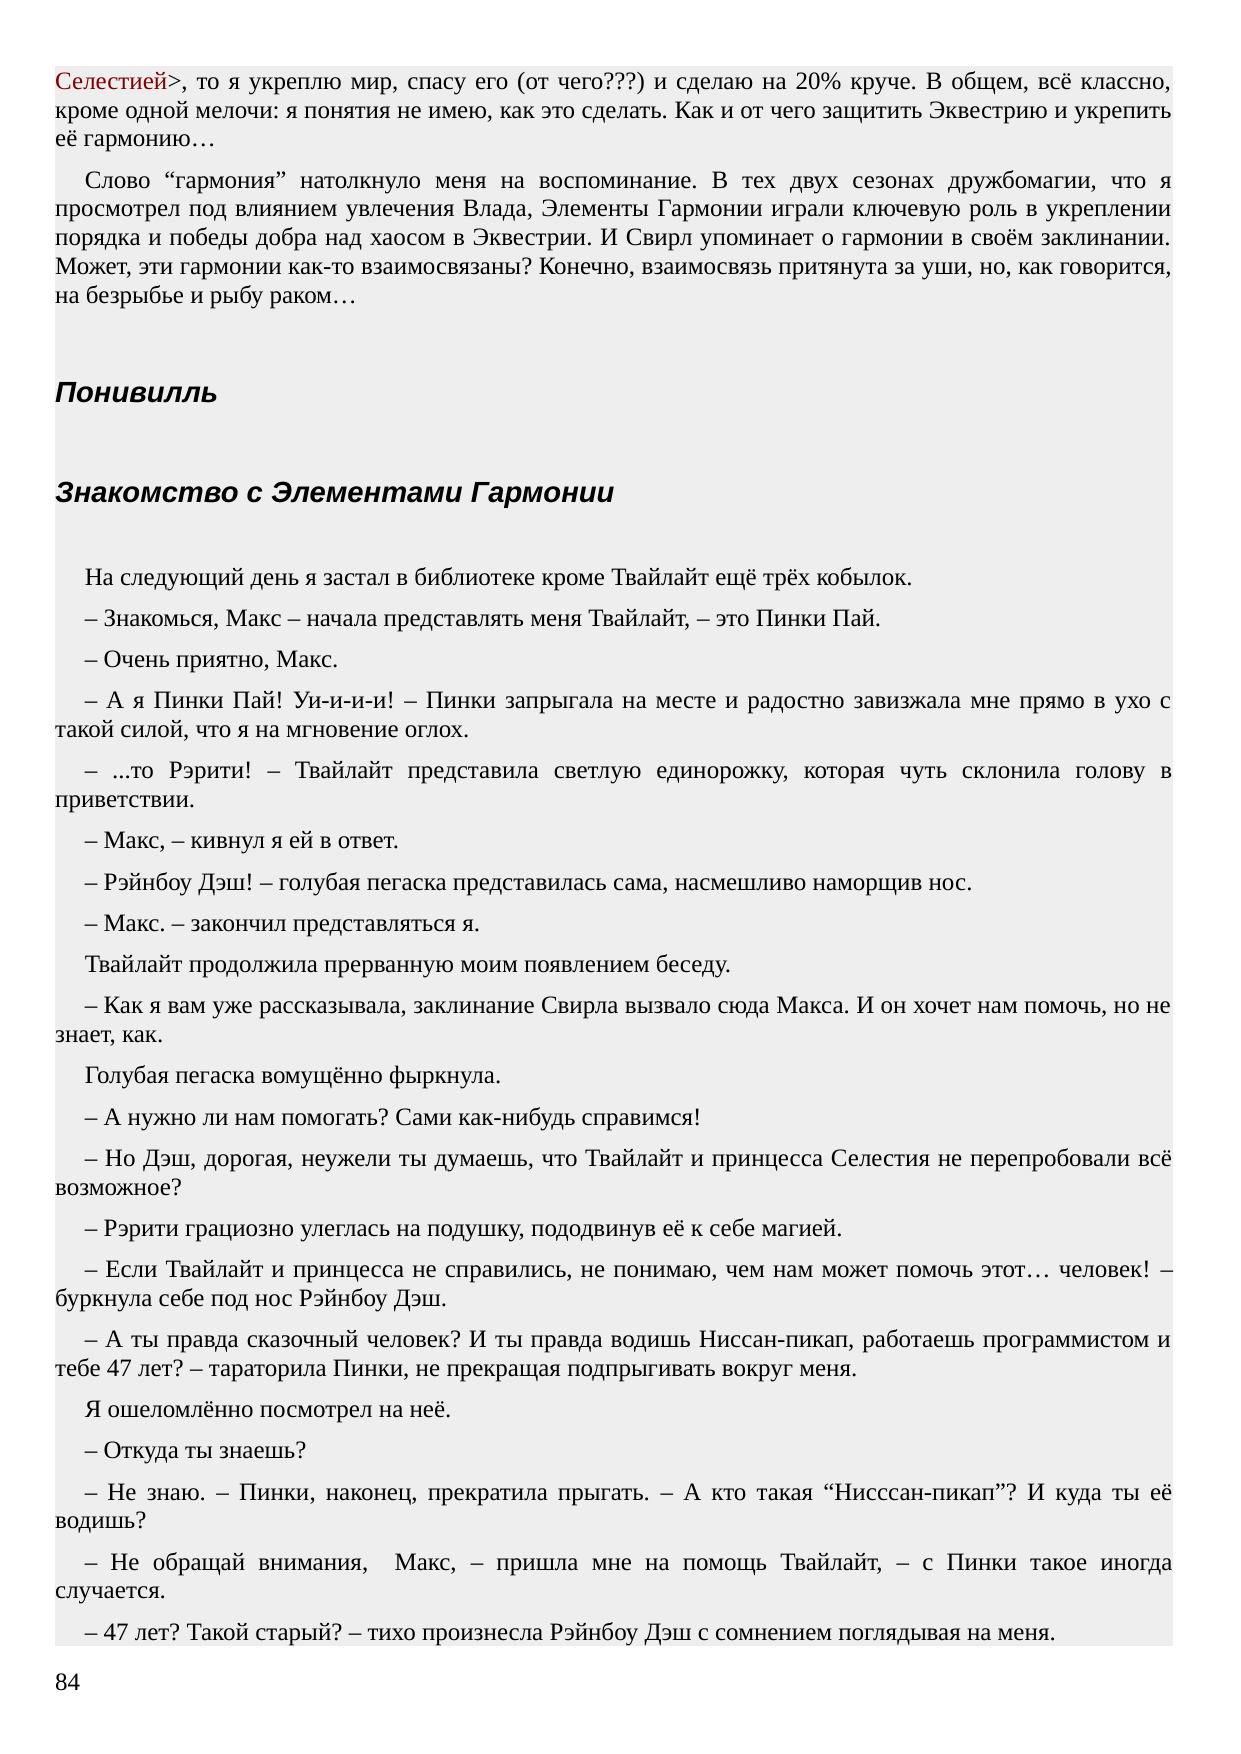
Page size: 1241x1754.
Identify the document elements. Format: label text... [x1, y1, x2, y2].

text – А я Пинки Пай! Уи-и-и-и! – Пинки запрыгала на месте и радостно завизжала мне прямо в ухо с такой силой, что я на мгновение оглох. [55, 686, 1173, 743]
text Слово “гармония” натолкнуло меня на воспоминание. В тех двух сезонах дружбомагии, что я просмотрел под влиянием увлечения Влада, Элементы Гармонии играли ключевую роль в укреплении порядка и победы добра над хаосом в Эквестрии. И Свирл упоминает о гармонии в своём заклинании. Может, эти гармонии как-то взаимосвязаны? Конечно, взаимосвязь притянута за уши, но, как говорится, на безрыбье и рыбу раком… [55, 165, 1173, 308]
text – Откуда ты знаешь? [55, 1436, 1173, 1464]
text – Макс. – закончил представляться я. [55, 908, 1173, 937]
text – Знакомься, Макс – начала представлять меня Твайлайт, – это Пинки Пай. [55, 603, 1173, 632]
text – Но Дэш, дорогая, неужели ты думаешь, что Твайлайт и принцесса Селестия не перепробовали всё возможное? [55, 1143, 1173, 1201]
text – А нужно ли нам помогать? Сами как-нибудь справимся! [55, 1102, 1173, 1131]
text Селестией>, то я укреплю мир, спасу его (от чего???) и сделаю на 20% круче. В общем, всё классно, кроме одной мелочи: я понятия не имею, как это сделать. Как и от чего защитить Эквестрию и укрепить её гармонию… [55, 66, 1173, 152]
text – Макс, – кивнул я ей в ответ. [55, 826, 1173, 854]
subtitle Знакомство с Элементами Гармонии [55, 474, 1173, 508]
text – Как я вам уже рассказывала, заклинание Свирла вызвало сюда Макса. И он хочет нам помочь, но не знает, как. [55, 991, 1173, 1048]
text – Очень приятно, Макс. [55, 644, 1173, 673]
text На следующий день я застал в библиотеке кроме Твайлайт ещё трёх кобылок. [55, 562, 1173, 591]
text Твайлайт продолжила прерванную моим появлением беседу. [55, 949, 1173, 978]
text – Не знаю. – Пинки, наконец, прекратила прыгать. – А кто такая “Нисссан-пикап”? И куда ты её водишь? [55, 1477, 1173, 1534]
text – Если Твайлайт и принцесса не справились, не понимаю, чем нам может помочь этот… человек! – буркнула себе под нос Рэйнбоу Дэш. [55, 1254, 1173, 1312]
text – Не обращай внимания, Макс, – пришла мне на помощь Твайлайт, – с Пинки такое иногда случается. [55, 1547, 1173, 1604]
text – А ты правда сказочный человек? И ты правда водишь Ниссан-пикап, работаешь программистом и тебе 47 лет? – тараторила Пинки, не прекращая подпрыгивать вокруг меня. [55, 1324, 1173, 1382]
subtitle Понивилль [55, 375, 1173, 408]
text – Рэрити грациозно улеглась на подушку, пододвинув её к себе магией. [55, 1213, 1173, 1242]
text Голубая пегаска вомущённо фыркнула. [55, 1061, 1173, 1089]
text Я ошеломлённо посмотрел на неё. [55, 1394, 1173, 1423]
text – Рэйнбоу Дэш! – голубая пегаска представилась сама, насмешливо наморщив нос. [55, 867, 1173, 896]
text – ...то Рэрити! – Твайлайт представила светлую единорожку, которая чуть склонила голову в приветствии. [55, 756, 1173, 813]
text – 47 лет? Такой старый? – тихо произнесла Рэйнбоу Дэш с сомнением поглядывая на меня. [55, 1617, 1173, 1646]
